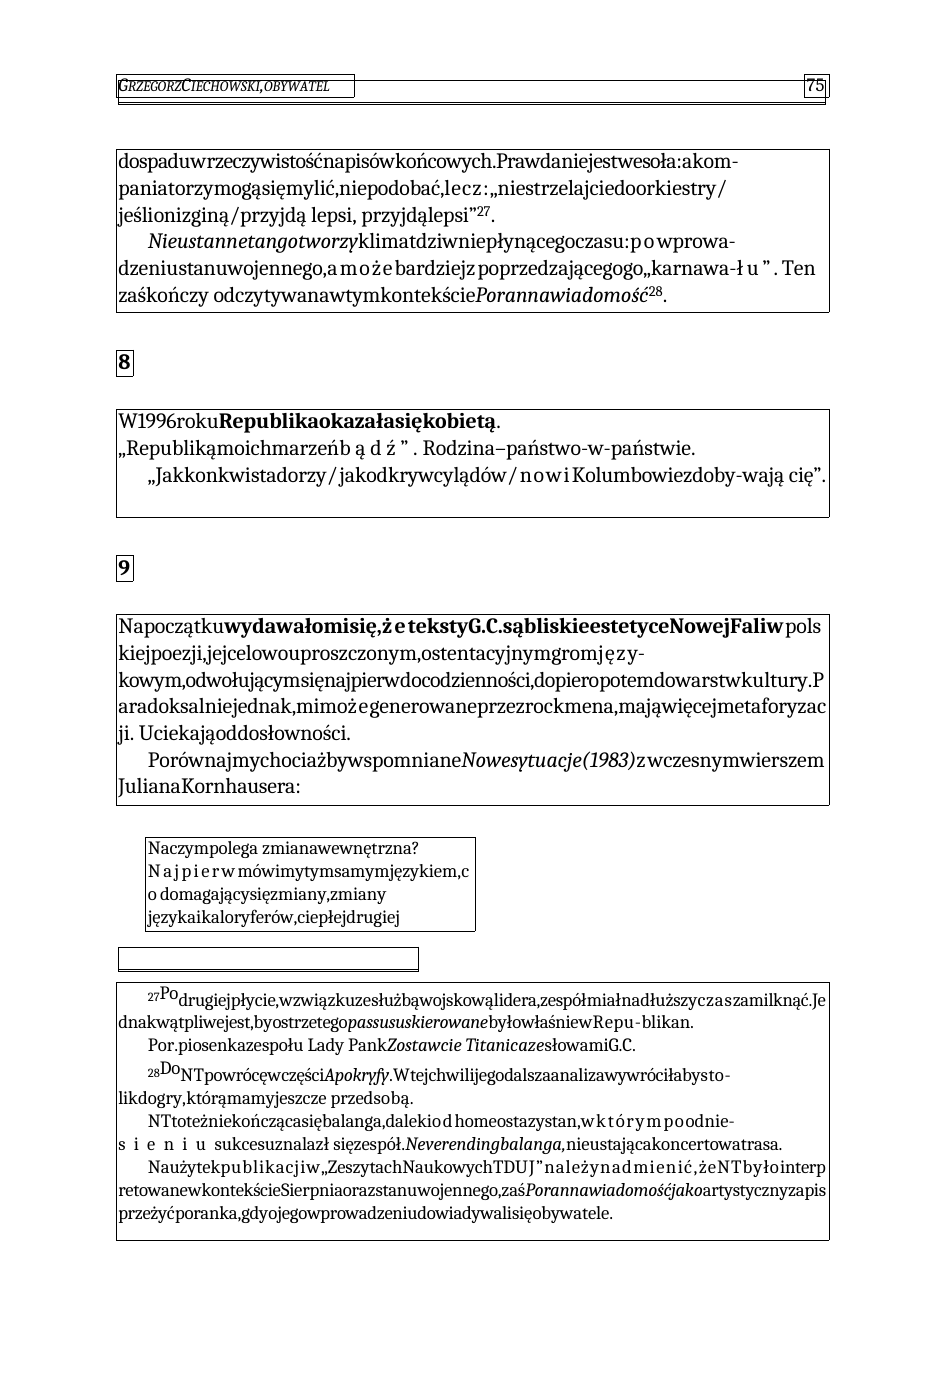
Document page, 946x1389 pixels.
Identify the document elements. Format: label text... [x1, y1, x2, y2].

text dospaduwrzeczywistośćnapisówkońcowych.Prawdaniejestwesoła:akom-paniatorzymogąsięmylić,niepodobać,lecz:„niestrzelajciedoorkiestry/jeślionizginą/przyjdą lepsi, przyjdąlepsi”27. [118, 150, 827, 227]
text GRZEGORZCIECHOWSKI,OBYWATEL [119, 81, 354, 96]
text 27Podrugiejpłycie,wzwiązkuzesłużbąwojskowąlidera,zespółmiałnadłuższyczaszamilknąć.Jednakwątpliwejest,byostrzetegopassususkierowanebyłowłaśniewRepu-blikan. [118, 983, 827, 1034]
text [118, 75, 354, 80]
text 8 [118, 351, 133, 374]
text 75 [806, 75, 829, 96]
text Por.piosenkazespołu Lady PankZostawcie TitanicazesłowamiG.C. [148, 1035, 829, 1056]
text NTtoteżniekończącasiębalanga,dalekiodhomeostazystan,wktórympoodnie-sieniusukcesuznalazł sięzespół.Neverendingbalanga,nieustającakoncertowatrasa. [118, 1111, 827, 1155]
text Napoczątkuwydawałomisię,żetekstyG.C.sąbliskieestetyceNowejFaliwpolskiejpoezji,jejcelowouproszczonym,ostentacyjnymgromjęzy-kowym,odwołującymsięnajpierwdocodzienności,dopieropotemdowarstwkultury.Paradoksalniejednak,mimożegenerowaneprzezrockmena,mająwięcejmetaforyzacji. Uciekająoddosłowności. [118, 615, 827, 746]
text W1996rokuRepublikaokazałasiękobietą.„Republikąmoichmarzeńbądź”.Rodzina–państwo-w-państwie. [118, 410, 827, 461]
text Nieustannetangotworzyklimatdziwniepłynącegoczasu:powprowa-dzeniustanuwojennego,amożebardziejzpoprzedzającegogo„karnawa-łu”.Ten zaśkończy odczytywanawtymkontekściePorannawiadomość28. [118, 229, 827, 308]
text 9 [118, 556, 133, 580]
text 28DoNTpowrócęwczęściApokryfy.Wtejchwilijegodalszaanalizawywróciłabysto-likdogry,którąmamyjeszcze przedsobą. [118, 1058, 827, 1109]
text „Jakkonkwistadorzy/jakodkrywcylądów/nowiKolumbowiezdoby-wają cię”. [118, 462, 827, 488]
text PorównajmychociażbywspomnianeNowesytuacje(1983)zwczesnymwierszem JulianaKornhausera: [118, 747, 827, 799]
text językaikaloryferów,ciepłejdrugiej [148, 906, 475, 928]
text Naużytekpublikacjiw„ZeszytachNaukowychTDUJ”należynadmienić,żeNTbyłointerpretowanewkontekścieSierpniaorazstanuwojennego,zaśPorannawiadomośćjakoartystycznyzapisprzeżyćporanka,gdyojegowprowadzeniudowiadywalisięobywatele. [118, 1157, 827, 1224]
text Naczympolega zmianawewnętrzna?Najpierwmówimytymsamymjęzykiem,codomagającysięzmiany,zmiany [148, 838, 473, 905]
